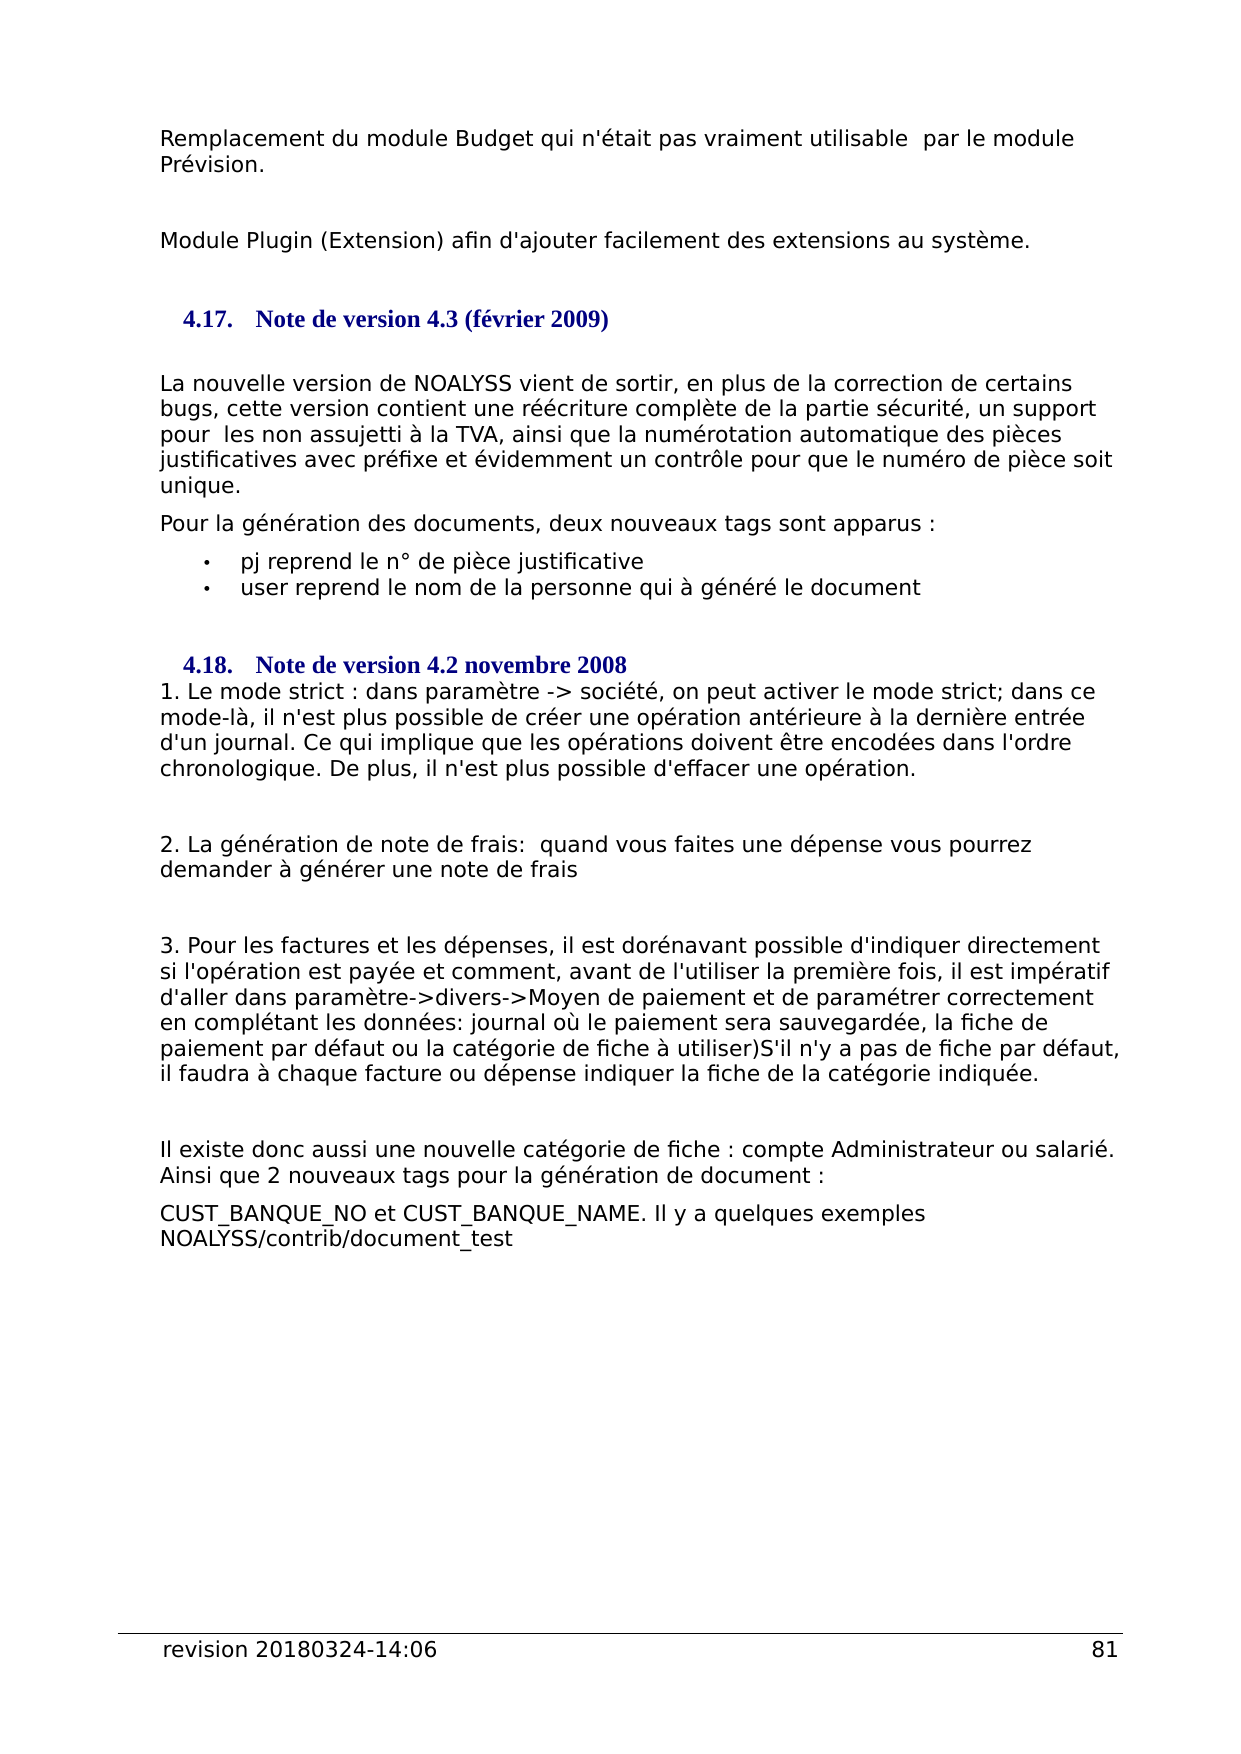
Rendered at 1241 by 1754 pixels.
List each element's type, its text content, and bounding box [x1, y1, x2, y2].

text Module Plugin (Extension) afin d'ajouter facilement des extensions au système. [159, 228, 1123, 254]
subtitle Note de version 4.3 (février 2009) [177, 304, 1123, 333]
text 1. Le mode strict : dans paramètre -> société, on peut activer le mode strict; dans ce mode-là, il n'est plus possible de créer une opération antérieure à la dernière entrée d'un journal. Ce qui implique que les opérations doivent être encodées dans l'ordre chronologique. De plus, il n'est plus possible d'effacer une opération. [159, 679, 1123, 781]
text CUST_BANQUE_NO et CUST_BANQUE_NAME. Il y a quelques exemples NOALYSS/contrib/document_test [159, 1201, 1123, 1252]
text Il existe donc aussi une nouvelle catégorie de fiche : compte Administrateur ou salarié. Ainsi que 2 nouveaux tags pour la génération de document : [159, 1137, 1123, 1188]
text 2. La génération de note de frais: quand vous faites une dépense vous pourrez demander à générer une note de frais [159, 832, 1123, 883]
text La nouvelle version de NOALYSS vient de sortir, en plus de la correction de certains bugs, cette version contient une réécriture complète de la partie sécurité, un support pour les non assujetti à la TVA, ainsi que la numérotation automatique des pièces justificatives avec préfixe et évidemment un contrôle pour que le numéro de pièce soit unique. [159, 371, 1123, 498]
subtitle Note de version 4.2 novembre 2008 [177, 651, 1123, 679]
text Pour la génération des documents, deux nouveaux tags sont apparus : [159, 511, 1123, 537]
list user reprend le nom de la personne qui à généré le document [204, 574, 1123, 600]
text 3. Pour les factures et les dépenses, il est dorénavant possible d'indiquer directement si l'opération est payée et comment, avant de l'utiliser la première fois, il est impératif d'aller dans paramètre->divers->Moyen de paiement et de paramétrer correctement en complétant les données: journal où le paiement sera sauvegardée, la fiche de paiement par défaut ou la catégorie de fiche à utiliser)S'il n'y a pas de fiche par défaut, il faudra à chaque facture ou dépense indiquer la fiche de la catégorie indiquée. [159, 933, 1123, 1087]
list pj reprend le n° de pièce justificative [204, 549, 1123, 574]
text Remplacement du module Budget qui n'était pas vraiment utilisable par le module Prévision. [159, 127, 1123, 178]
